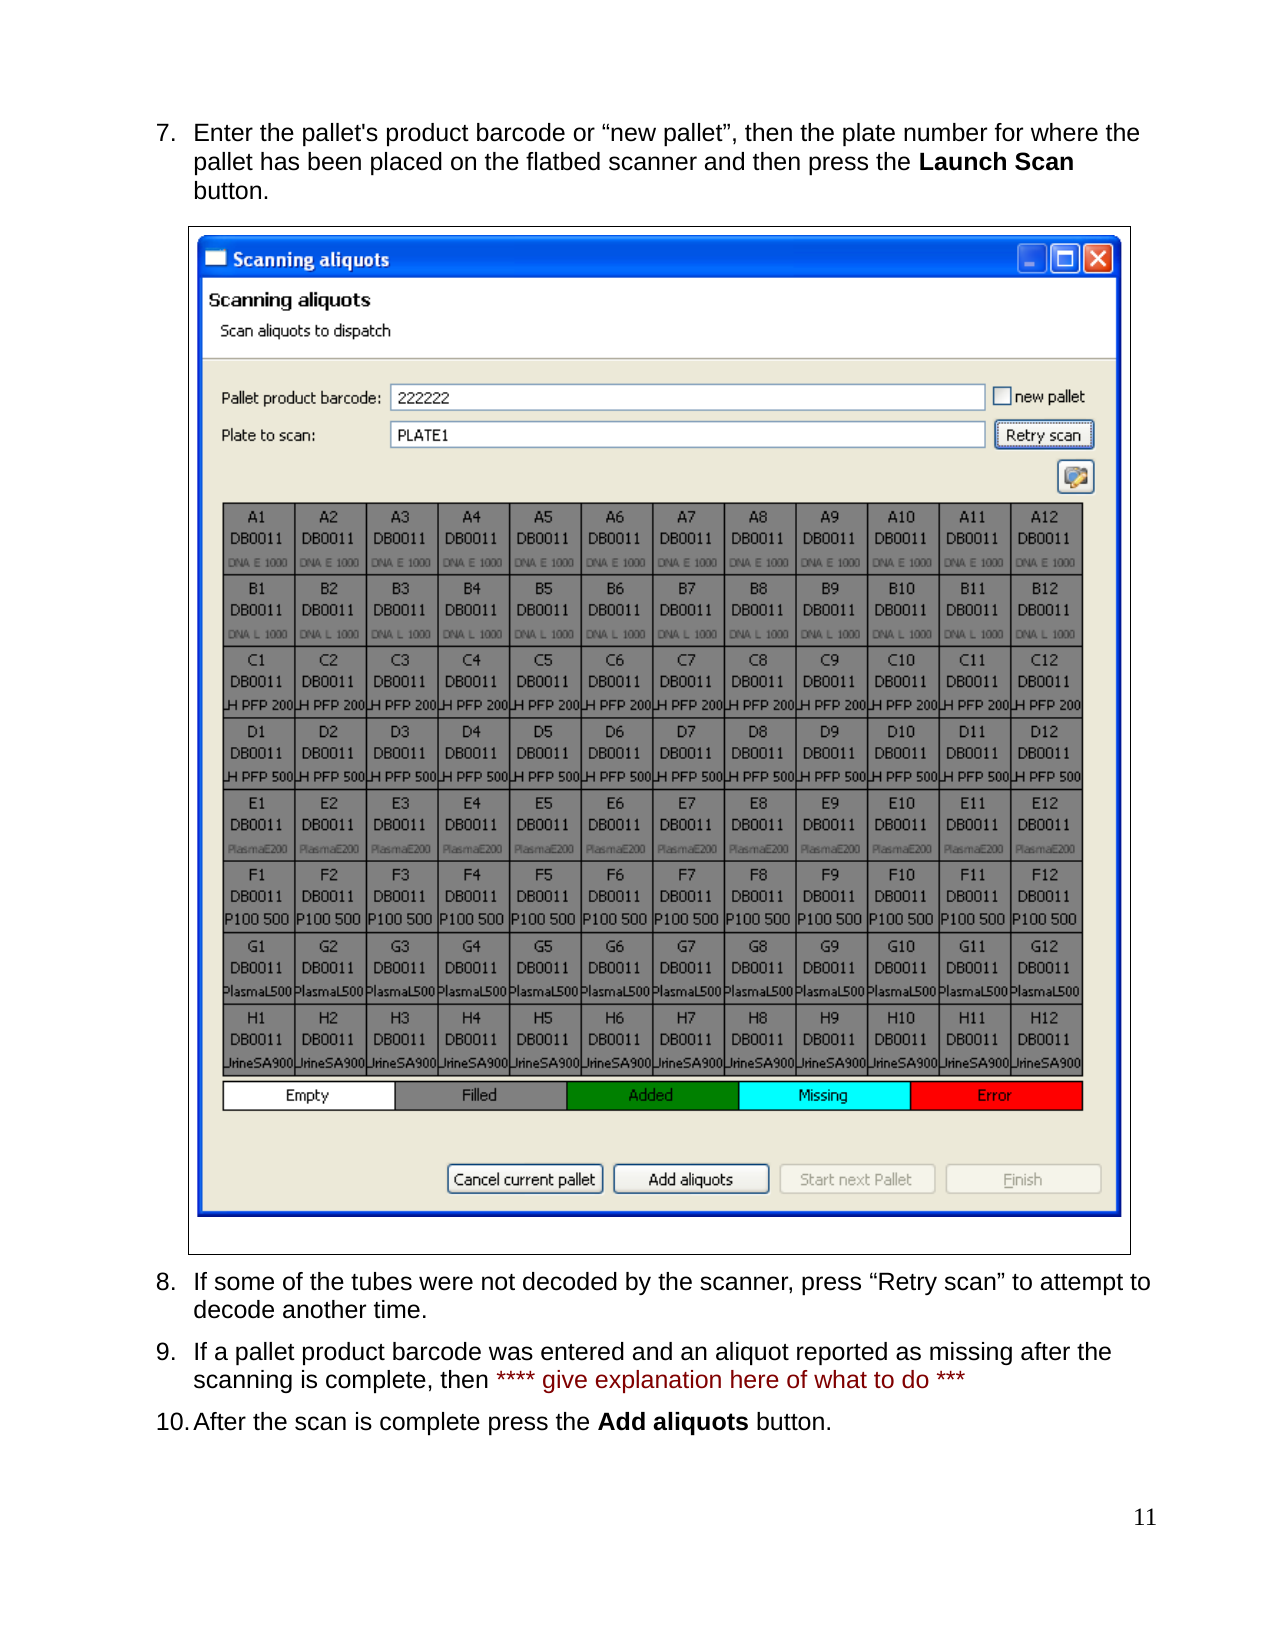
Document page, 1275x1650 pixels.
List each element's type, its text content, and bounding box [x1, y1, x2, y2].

picture [197, 235, 1122, 1217]
list Enter the pallet's product barcode or “new pallet”, then the plate number for where the pallet has been placed on the flatbed scanner and then press the Launch Scan button. [156, 118, 1157, 204]
list If some of the tubes were not decoded by the scanner, press “Retry scan” to attempt to decode another time. [156, 217, 1157, 1324]
list If a pallet product barcode was entered and an aliquot reported as missing after the scanning is complete, then **** give explanation here of what to do *** [156, 1336, 1157, 1394]
list After the scan is complete press the Add aliquots button. [156, 1406, 1157, 1435]
